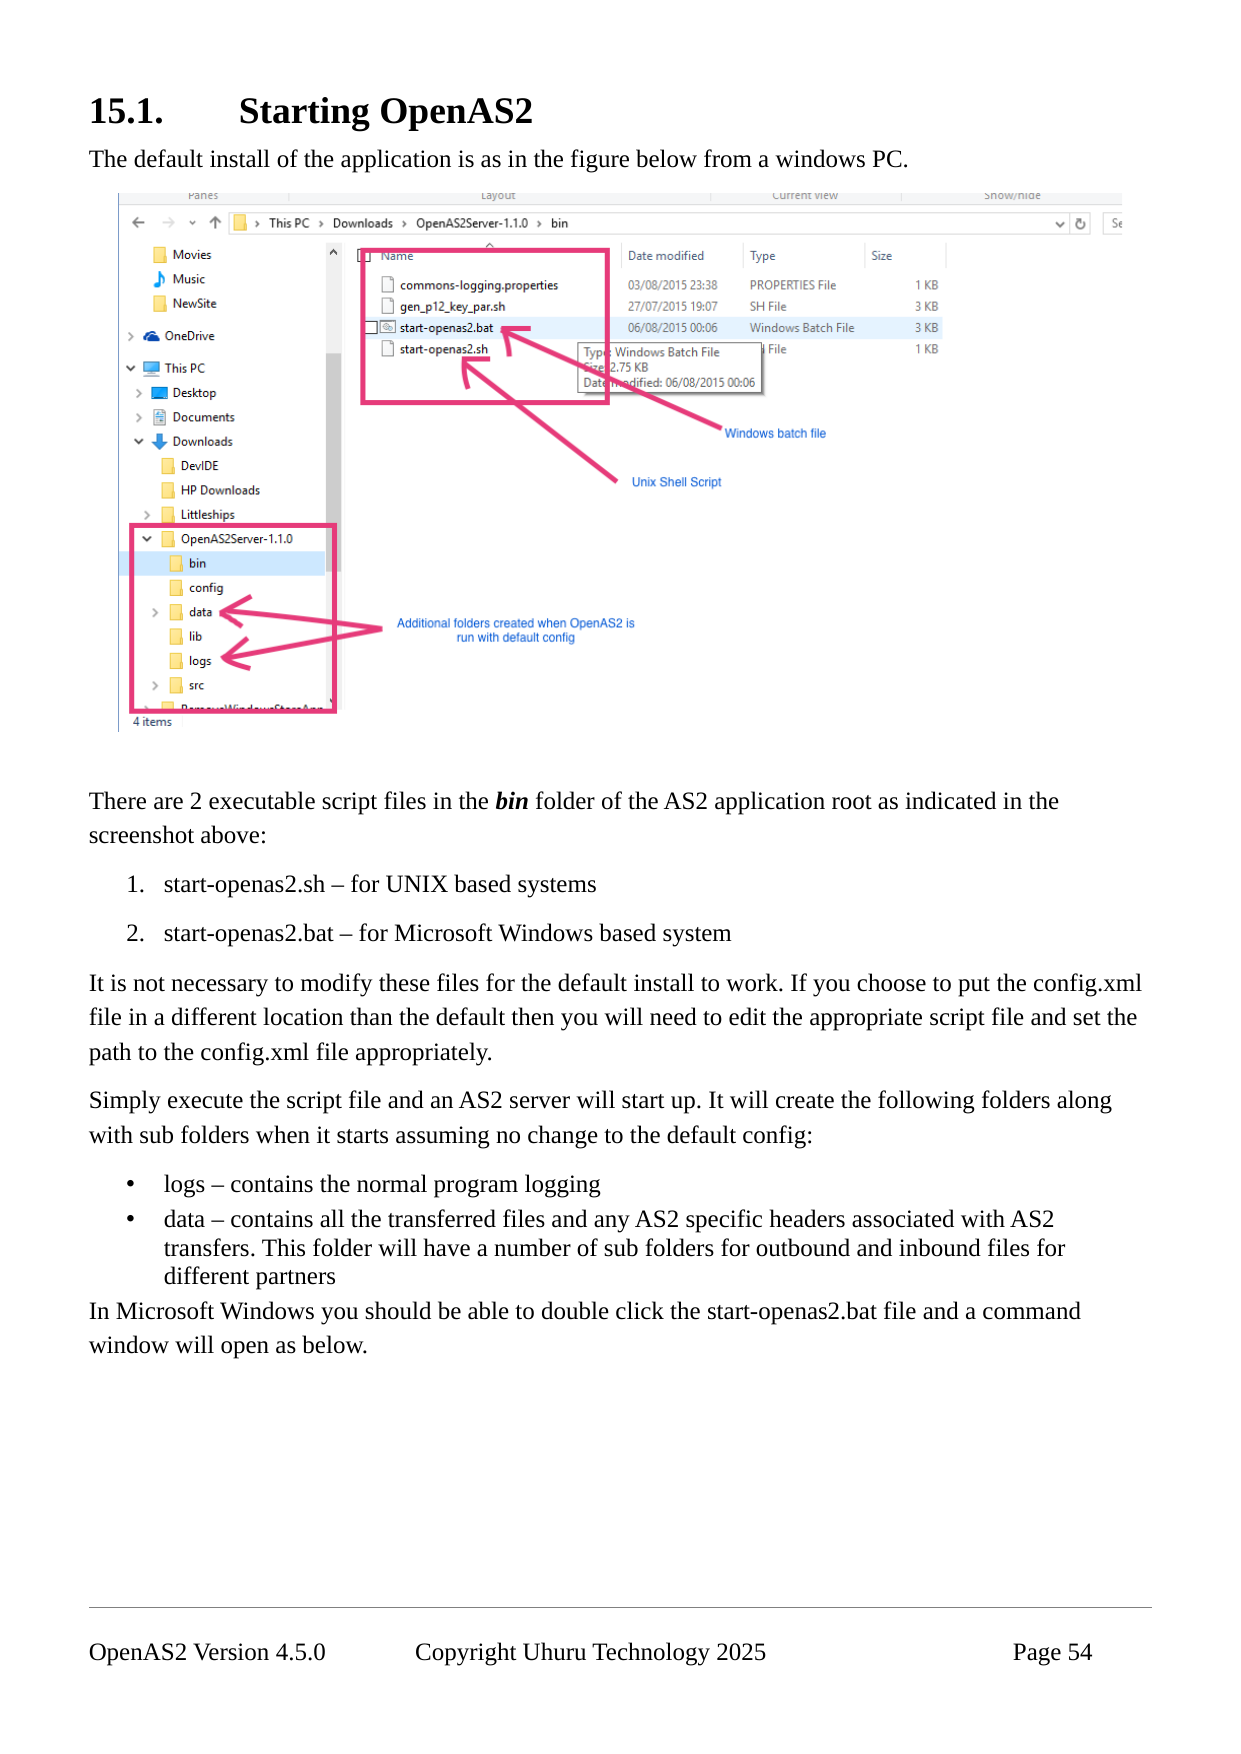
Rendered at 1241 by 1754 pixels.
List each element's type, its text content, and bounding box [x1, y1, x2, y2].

list start-openas2.bat – for Microsoft Windows based system [126, 918, 1152, 947]
text It is not necessary to modify these files for the default install to work. If you choose to put the config.xml file in a different location than the default then you will need to edit the appropriate script file and set the path to the config.xml file appropriately. [88, 968, 1152, 1065]
text In Microsoft Windows you should be able to double click the start-openas2.bat file and a command window will open as below. [88, 1296, 1152, 1359]
picture [118, 193, 1123, 732]
text There are 2 executable script files in the bin folder of the AS2 application root as indicated in the screenshot above: [88, 786, 1152, 849]
list logs – contains the normal program logging [126, 1169, 1152, 1198]
text The default install of the application is as in the figure below from a windows PC. [88, 144, 1152, 173]
list start-openas2.sh – for UNIX based systems [126, 869, 1152, 898]
subtitle Starting OpenAS2 [88, 88, 1152, 132]
text Simply execute the script file and an AS2 server will start up. It will create the following folders along with sub folders when it starts assuming no change to the default config: [88, 1086, 1152, 1149]
list data – contains all the transferred files and any AS2 specific headers associated with AS2 transfers. This folder will have a number of sub folders for outbound and inbound files for different partners [126, 1204, 1152, 1290]
